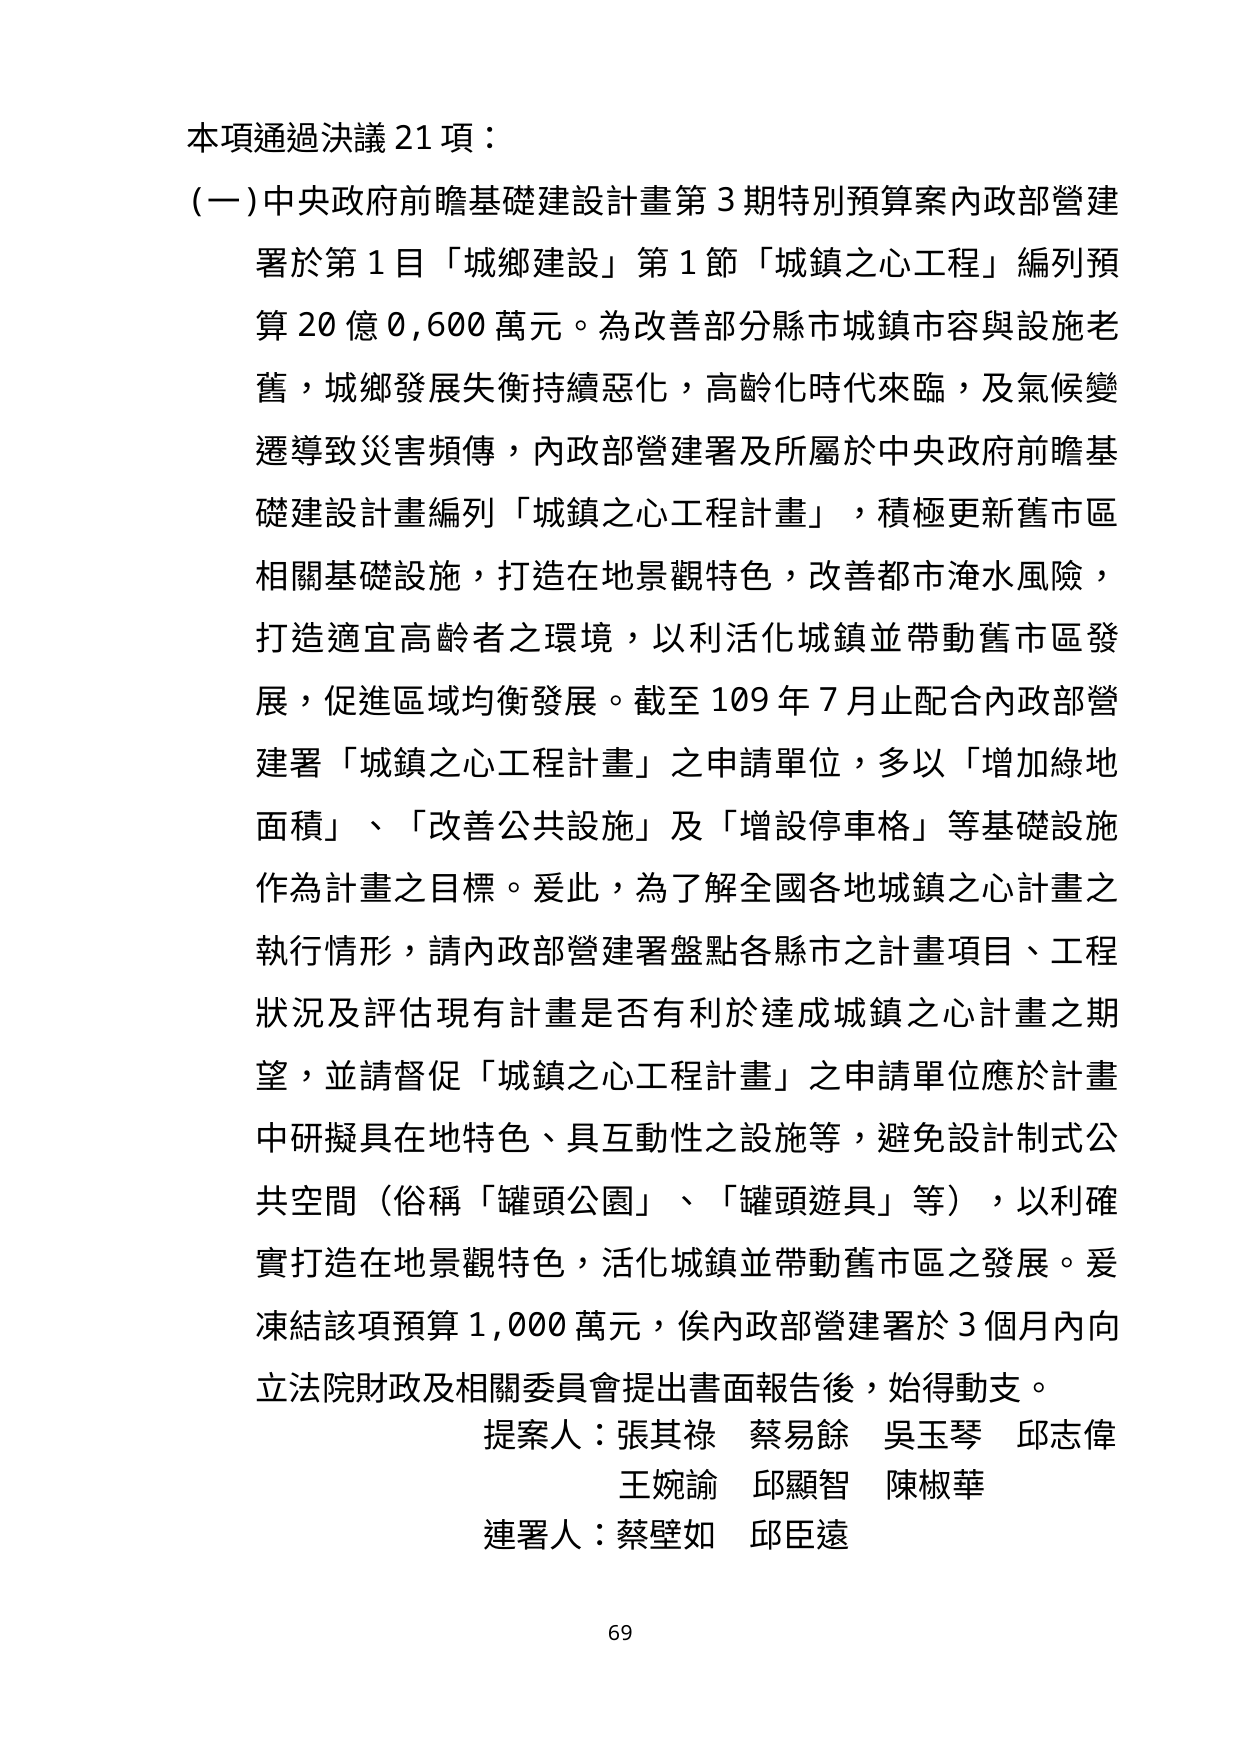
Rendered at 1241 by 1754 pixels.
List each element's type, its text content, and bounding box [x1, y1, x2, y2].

text 提案人：張其祿 蔡易餘 吳玉琴 邱志偉 王婉諭 邱顯智 陳椒華 [483, 1407, 1120, 1507]
text 連署人：蔡壁如 邱臣遠 [483, 1507, 1120, 1557]
text 本項通過決議21項： [187, 94, 1120, 157]
text (一)中央政府前瞻基礎建設計畫第3期特別預算案內政部營建署於第1目「城鄉建設」第1節「城鎮之心工程」編列預算20億0,600萬元。為改善部分縣市城鎮市容與設施老舊，城鄉發展失衡持續惡化，高齡化時代來臨，及氣候變遷導致災害頻傳，內政部營建署及所屬於中央政府前瞻基礎建設計畫編列「城鎮之心工程計畫」，積極更新舊市區相關基礎設施，打造在地景觀特色，改善都市淹水風險，打造適宜高齡者之環境，以利活化城鎮並帶動舊市區發展，促進區域均衡發展。截至109年7月止配合內政部營建署「城鎮之心工程計畫」之申請單位，多以「增加綠地面積」、「改善公共設施」及「增設停車格」等基礎設施作為計畫之目標。爰此，為了解全國各地城鎮之心計畫之執行情形，請內政部營建署盤點各縣市之計畫項目、工程狀況及評估現有計畫是否有利於達成城鎮之心計畫之期望，並請督促「城鎮之心工程計畫」之申請單位應於計畫中研擬具在地特色、具互動性之設施等，避免設計制式公共空間（俗稱「罐頭公園」、「罐頭遊具」等），以利確實打造在地景觀特色，活化城鎮並帶動舊市區之發展。爰凍結該項預算1,000萬元，俟內政部營建署於3個月內向立法院財政及相關委員會提出書面報告後，始得動支。 [187, 157, 1120, 1407]
